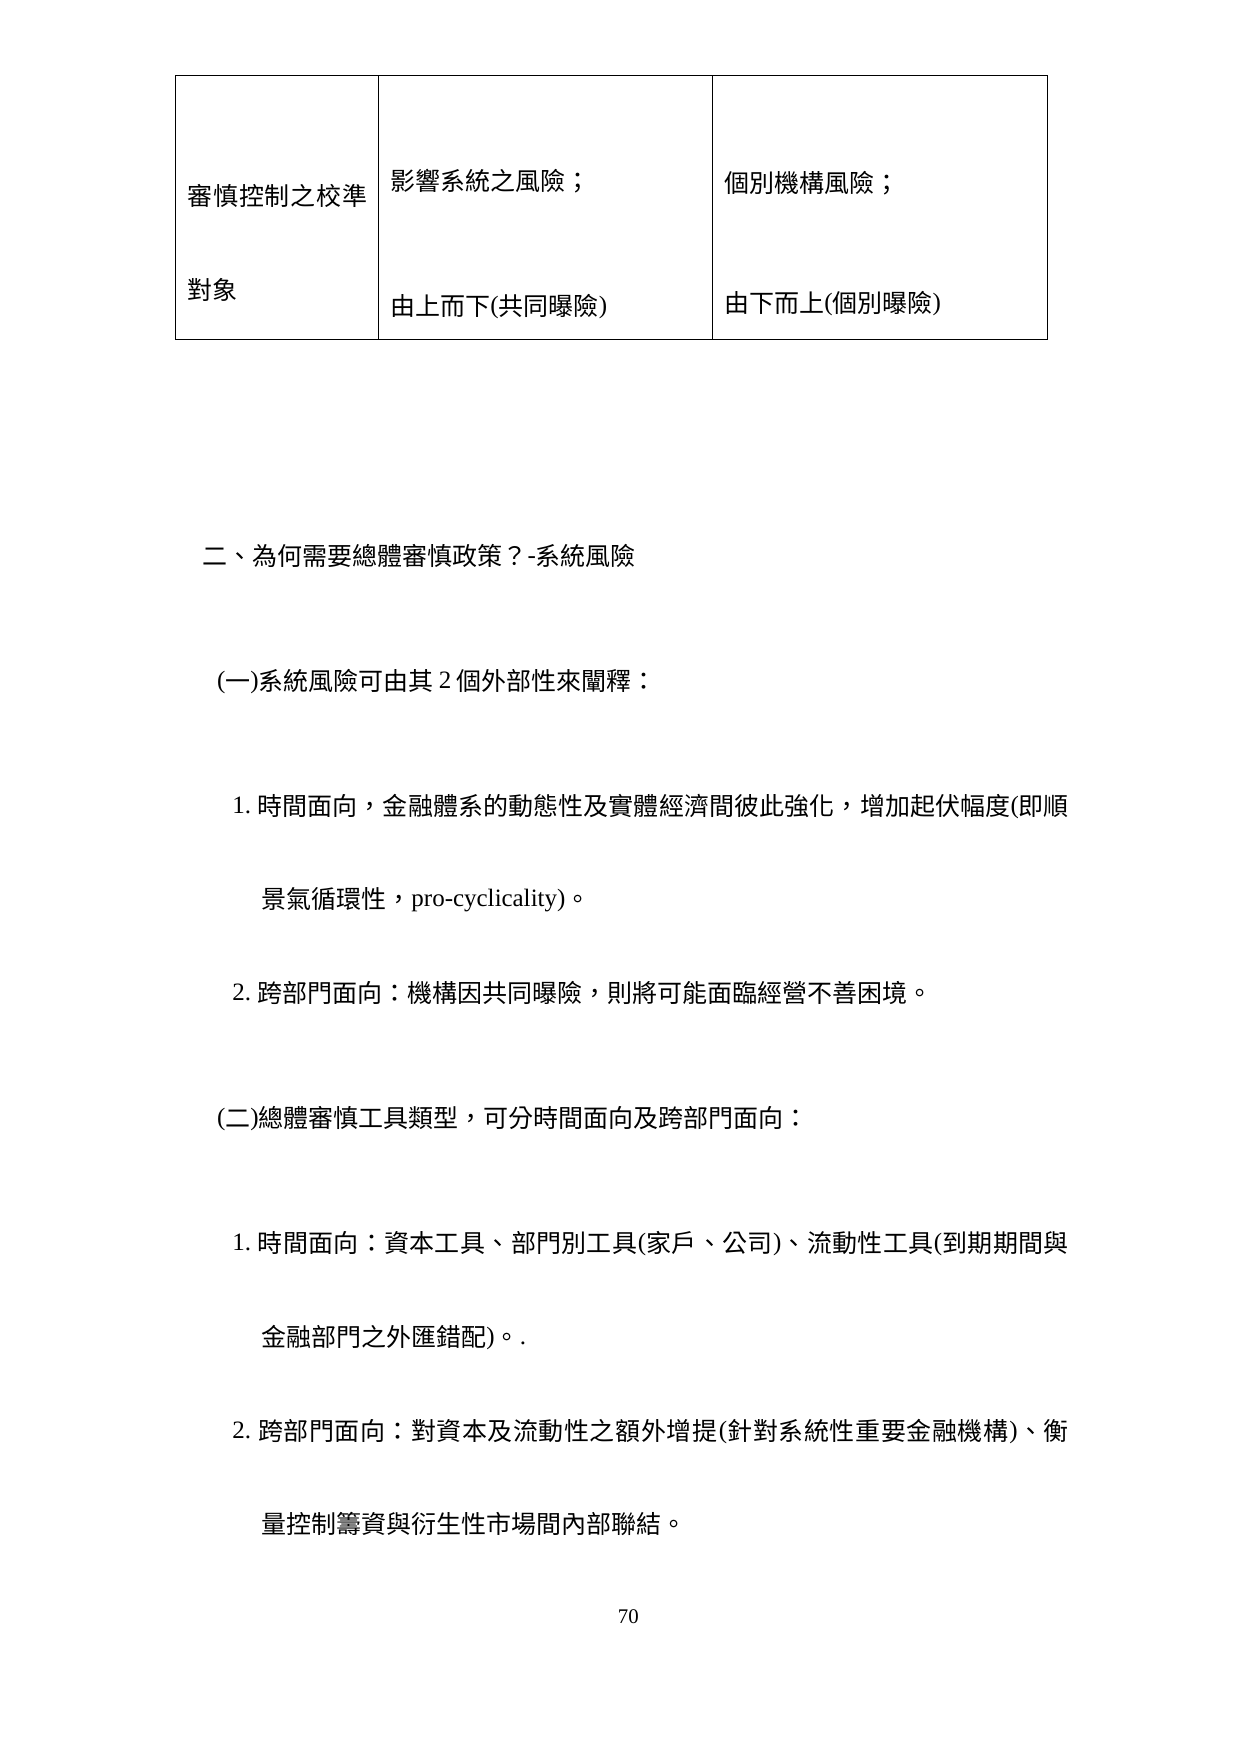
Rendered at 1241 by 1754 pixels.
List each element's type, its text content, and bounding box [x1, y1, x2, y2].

text (一)系統風險可由其2個外部性來闡釋： [217, 637, 1069, 700]
table_cell 個別機構風險； 由下而上(個別曝險) [713, 76, 1047, 339]
text 2. 跨部門面向：機構因共同曝險，則將可能面臨經營不善困境。 [232, 950, 1069, 1012]
table_cell 影響系統之風險； 由上而下(共同曝險) [379, 76, 712, 339]
text 二、為何需要總體審慎政策？-系統風險 [202, 512, 1069, 575]
text 2. 跨部門面向：對資本及流動性之額外增提(針對系統性重要金融機構)、衡量控制籌資與衍生性市場間內部聯結。 [232, 1387, 1069, 1544]
text 1. 時間面向：資本工具、部門別工具(家戶、公司)、流動性工具(到期期間與金融部門之外匯錯配)。. [232, 1200, 1069, 1356]
table_cell 審慎控制之校準對象 [176, 76, 378, 339]
text (二)總體審慎工具類型，可分時間面向及跨部門面向： [217, 1075, 1069, 1137]
text 1. 時間面向，金融體系的動態性及實體經濟間彼此強化，增加起伏幅度(即順景氣循環性，pro-cyclicality)。 [232, 762, 1069, 919]
